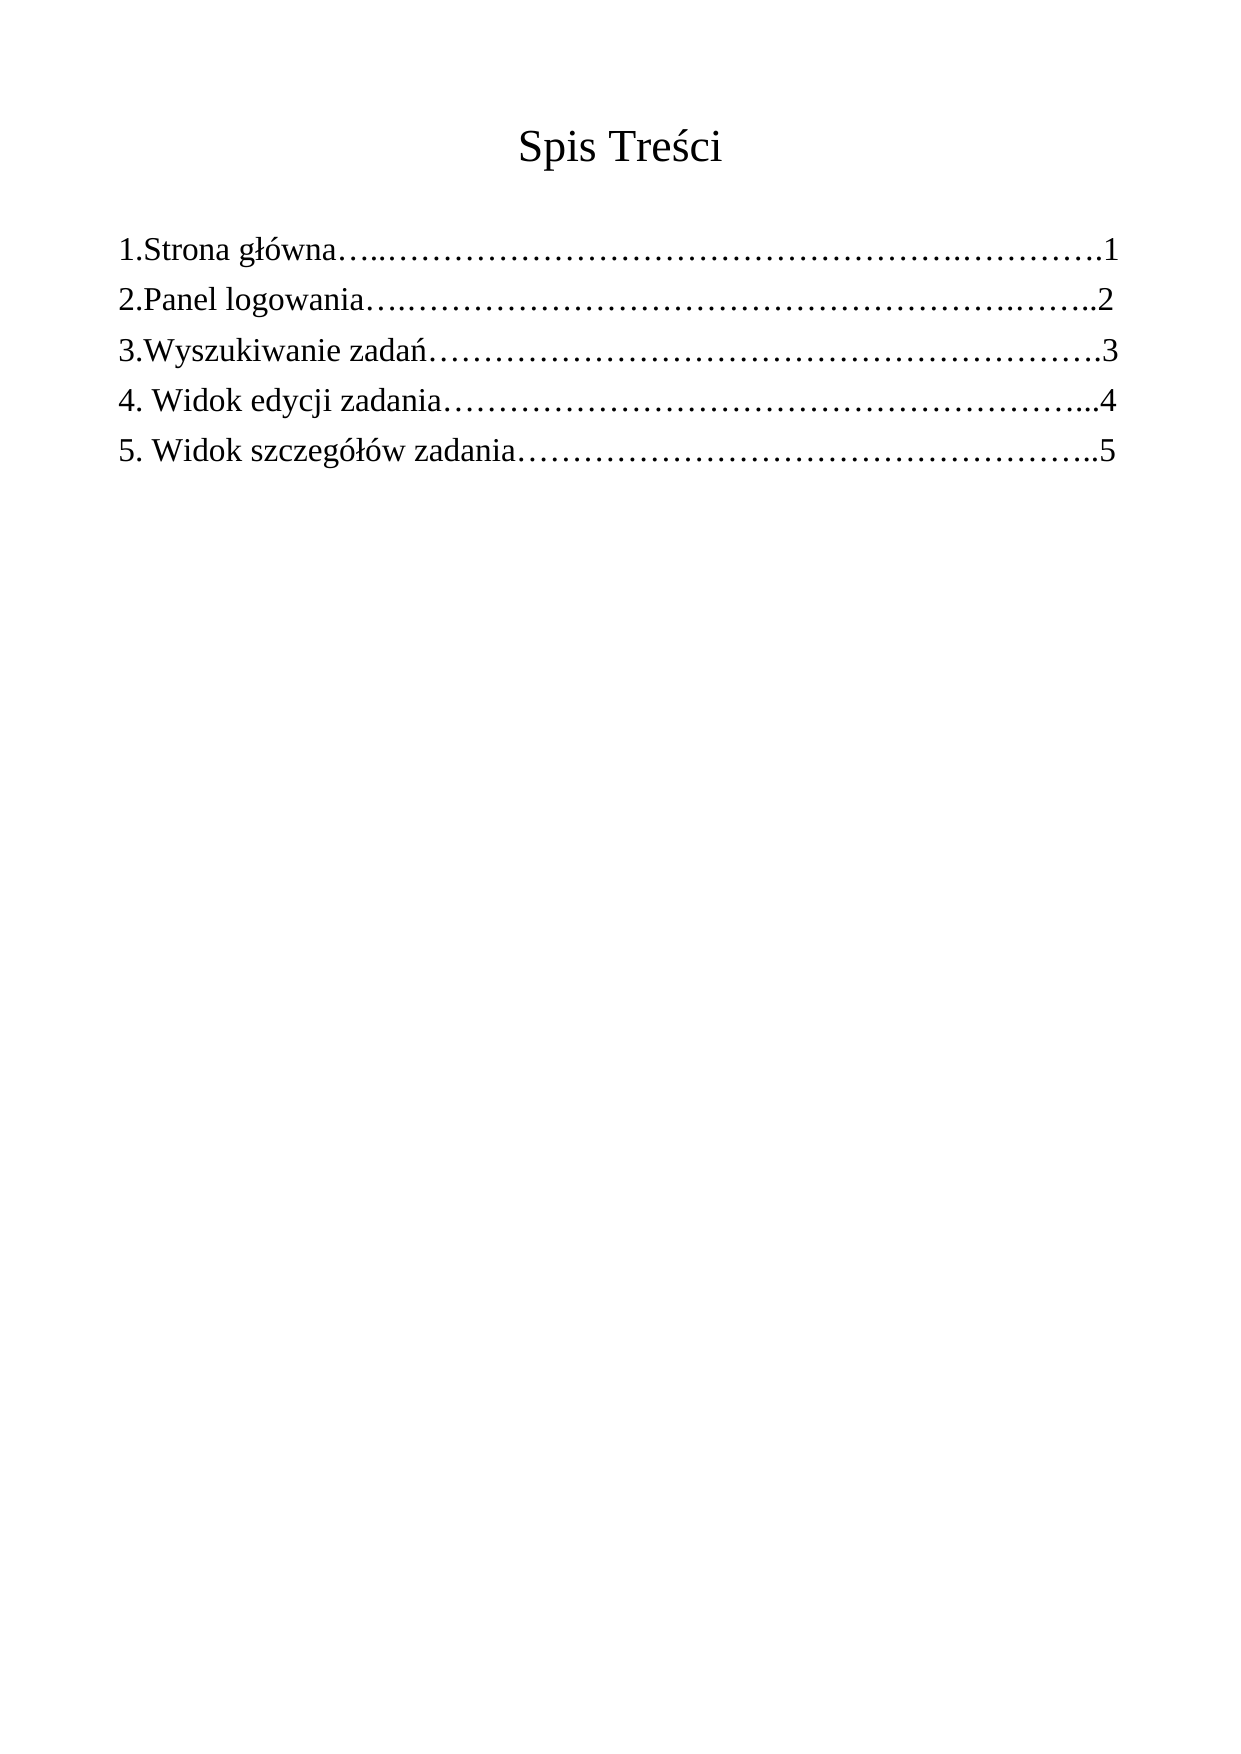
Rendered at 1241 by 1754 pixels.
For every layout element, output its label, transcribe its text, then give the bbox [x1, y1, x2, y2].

text 4. Widok edycji zadania…………………………………………………...4 [118, 380, 1122, 418]
text Spis Treści [118, 118, 1122, 171]
text 2.Panel logowania….……………………………………………….……..2 [118, 280, 1122, 318]
text 1.Strona główna…..…………………………………………….………….1 [118, 229, 1122, 268]
text 5. Widok szczegółów zadania……………………………………………..5 [118, 430, 1122, 469]
text 3.Wyszukiwanie zadań…………………………………………………….3 [118, 330, 1122, 368]
